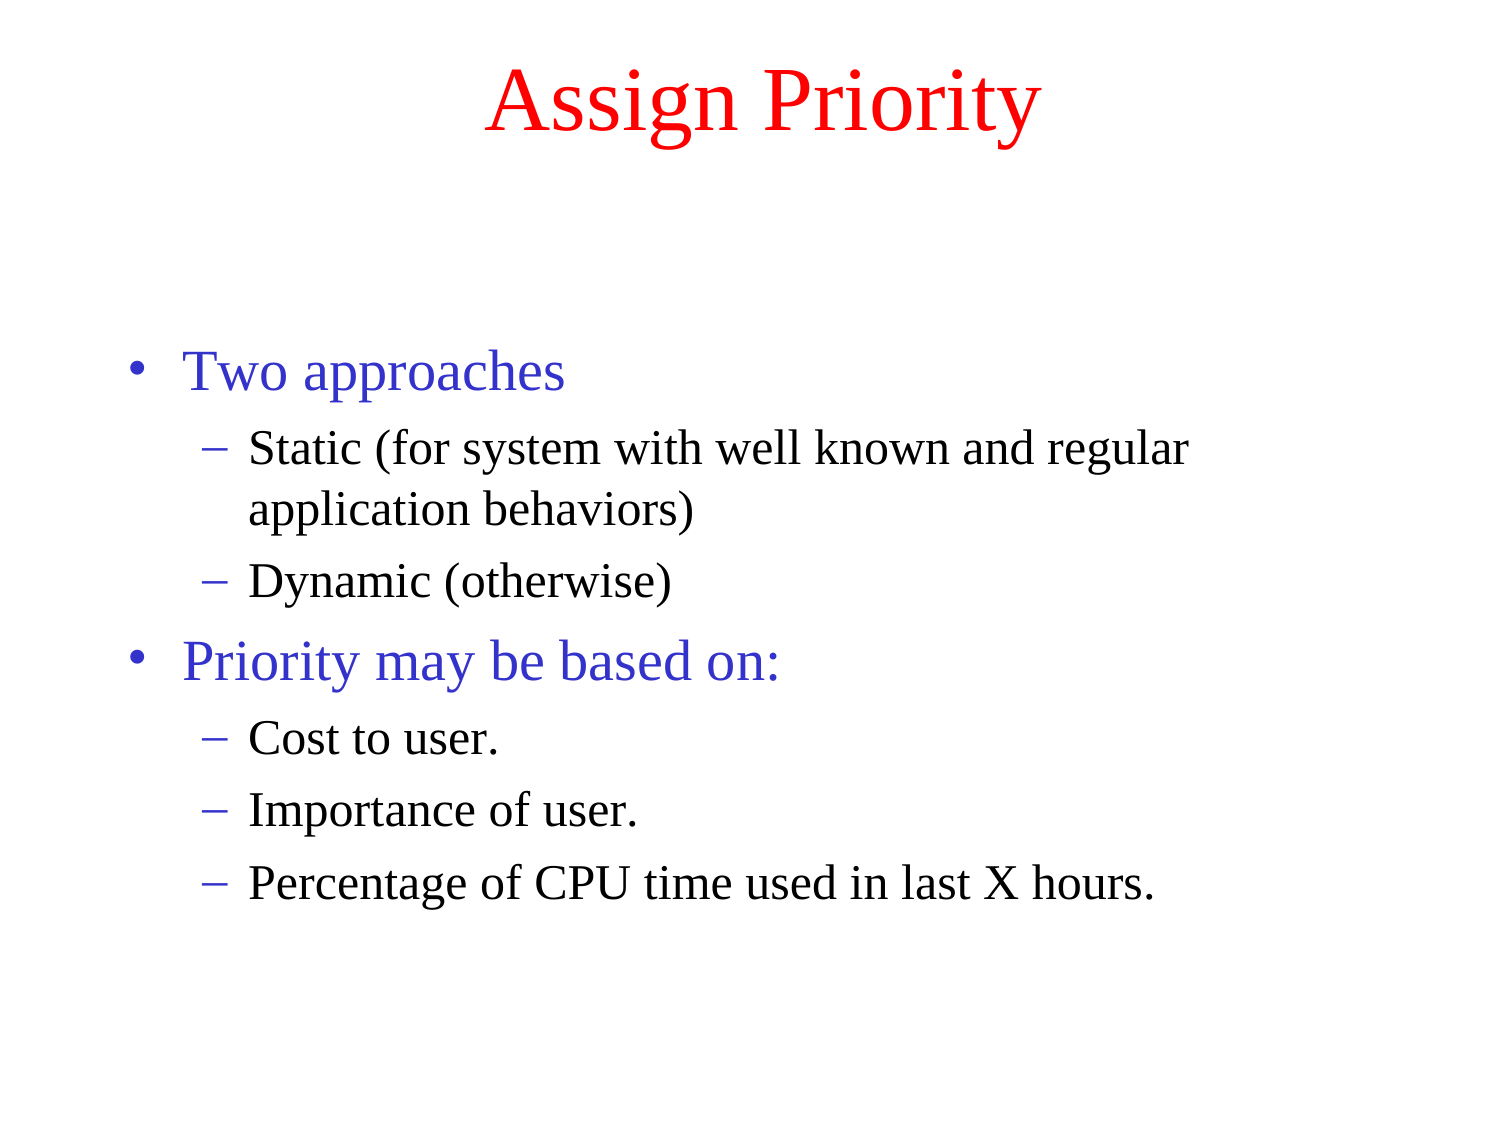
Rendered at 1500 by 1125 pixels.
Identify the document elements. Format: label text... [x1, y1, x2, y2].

text_box Two approaches Static (for system with well known and regular application behaviors) Dynamic (otherwise) Priority may be based on: Cost to user. Importance of user. Percentage of CPU time used in last X hours. [112, 324, 1388, 1001]
text_box Assign Priority [126, 0, 1402, 188]
